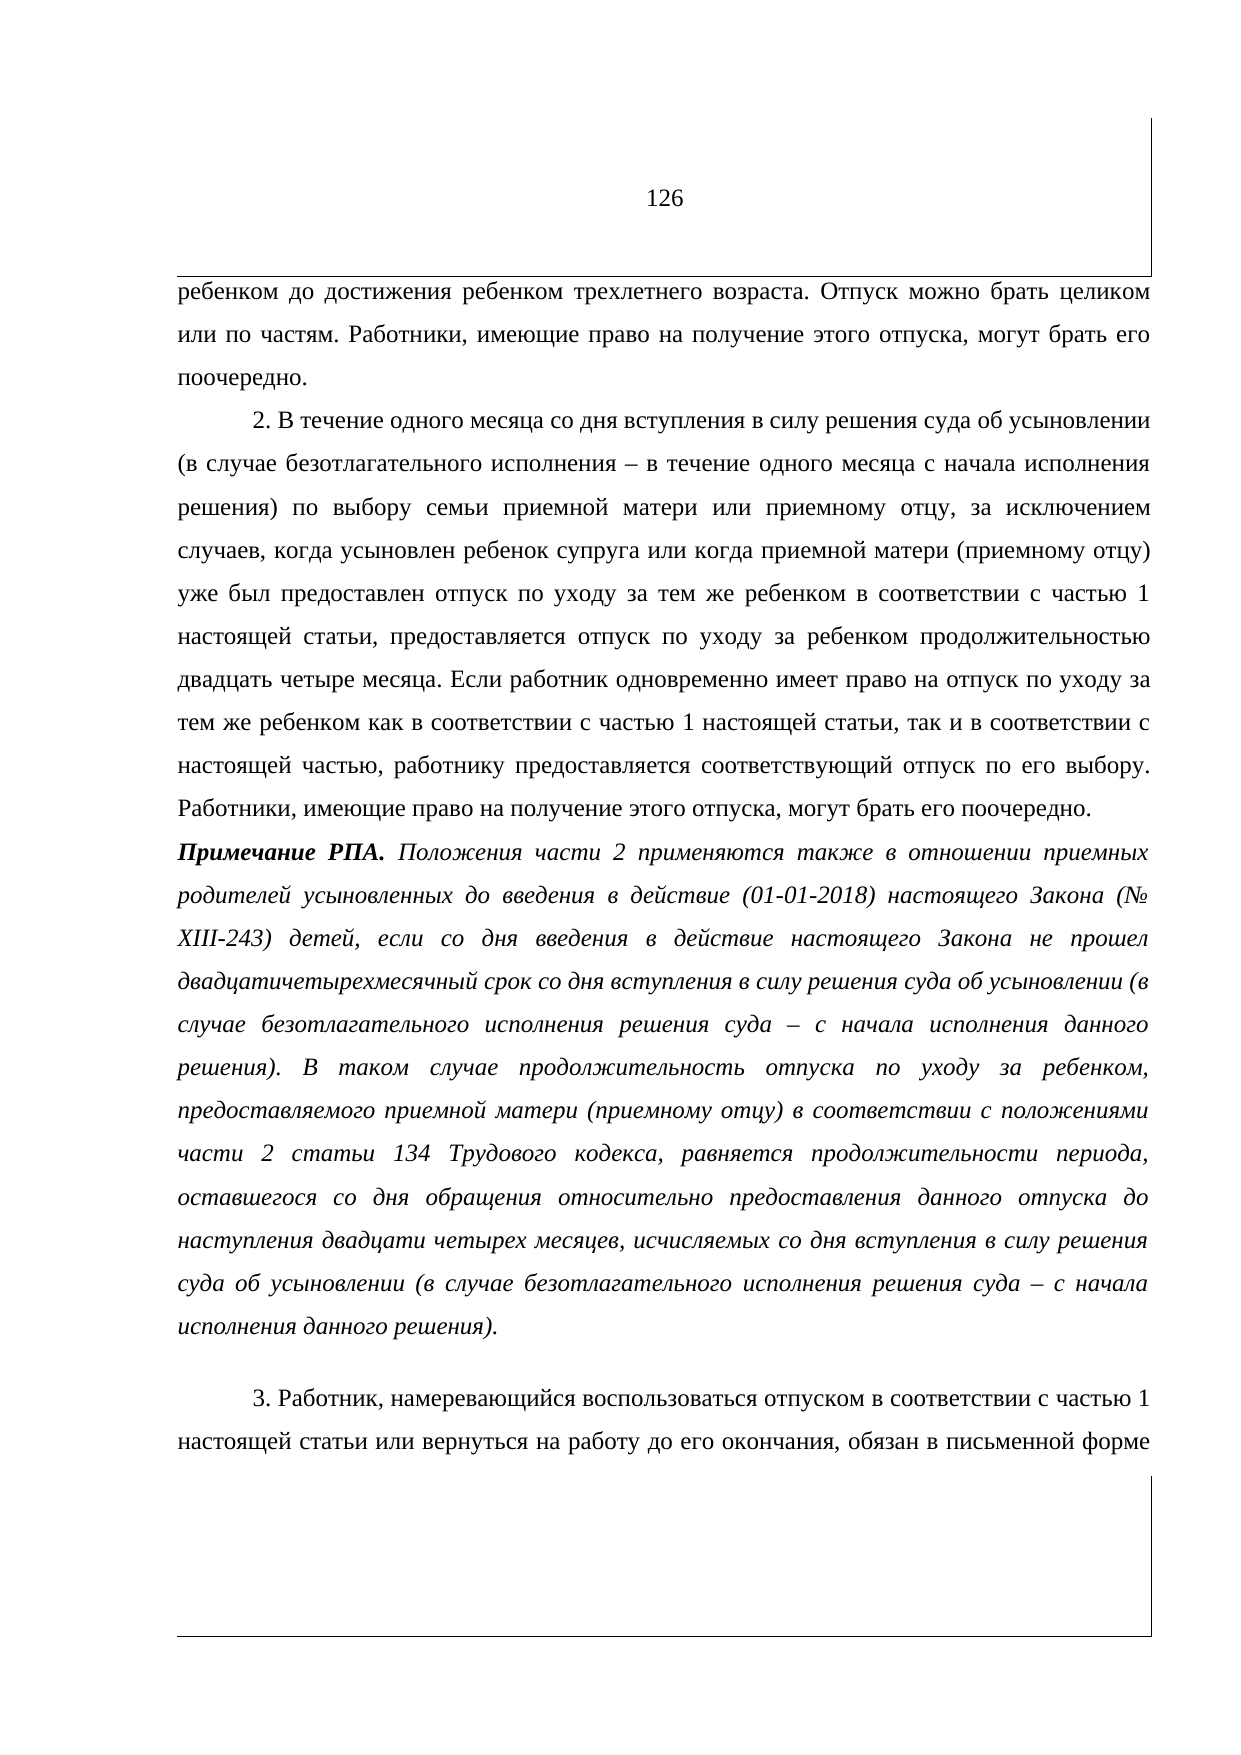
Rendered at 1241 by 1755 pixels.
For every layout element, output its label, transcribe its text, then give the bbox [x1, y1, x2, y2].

text Примечание РПА. Положения части 2 применяются также в отношении приемных родителей усыновленных до введения в действие (01-01-2018) настоящего Закона (№ XIII-243) детей, если со дня введения в действие настоящего Закона не прошел двадцатичетырехмесячный срок со дня вступления в силу решения суда об усыновлении (в случае безотлагательного исполнения решения суда – с начала исполнения данного решения). В таком случае продолжительность отпуска по уходу за ребенком, предоставляемого приемной матери (приемному отцу) в соответствии с положениями части 2 статьи 134 Трудового кодекса, равняется продолжительности периода, оставшегося со дня обращения относительно предоставления данного отпуска до наступления двадцати четырех месяцев, исчисляемых со дня вступления в силу решения суда об усыновлении (в случае безотлагательного исполнения решения суда – с начала исполнения данного решения). [177, 837, 1152, 1340]
text 2. В течение одного месяца со дня вступления в силу решения суда об усыновлении (в случае безотлагательного исполнения – в течение одного месяца с начала исполнения решения) по выбору семьи приемной матери или приемному отцу, за исключением случаев, когда усыновлен ребенок супруга или когда приемной матери (приемному отцу) уже был предоставлен отпуск по уходу за тем же ребенком в соответствии с частью 1 настоящей статьи, предоставляется отпуск по уходу за ребенком продолжительностью двадцать четыре месяца. Если работник одновременно имеет право на отпуск по уходу за тем же ребенком как в соответствии с частью 1 настоящей статьи, так и в соответствии с настоящей частью, работнику предоставляется соответствующий отпуск по его выбору. Работники, имеющие право на получение этого отпуска, могут брать его поочередно. [177, 405, 1152, 822]
text ребенком до достижения ребенком трехлетнего возраста. Отпуск можно брать целиком или по частям. Работники, имеющие право на получение этого отпуска, могут брать его поочередно. [177, 276, 1152, 391]
text 3. Работник, намеревающийся воспользоваться отпуском в соответствии с частью 1 настоящей статьи или вернуться на работу до его окончания, обязан в письменной форме [177, 1383, 1152, 1455]
